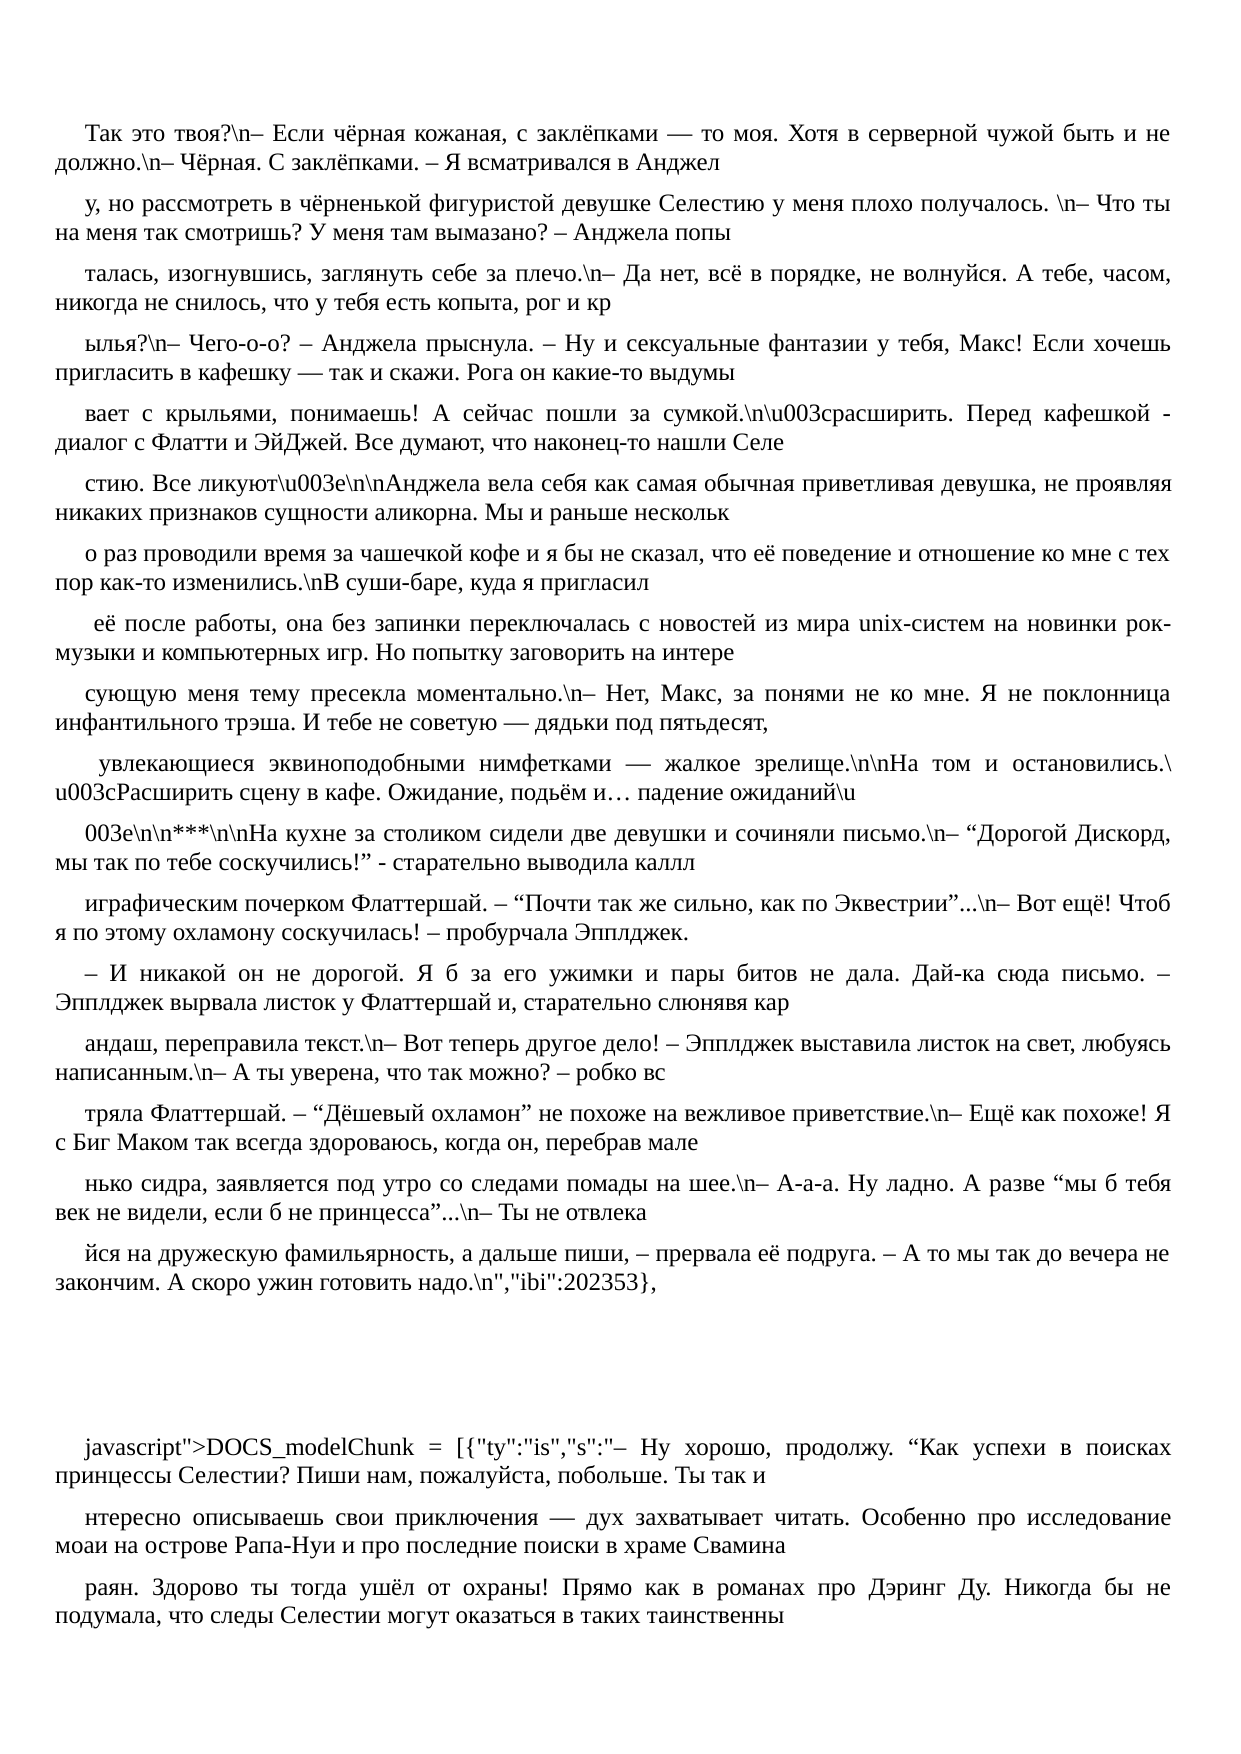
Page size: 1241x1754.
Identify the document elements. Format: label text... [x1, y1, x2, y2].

text ылья?\n– Чего-о-о? – Анджела прыснула. – Ну и сексуальные фантазии у тебя, Макс! Если хочешь пригласить в кафешку — так и скажи. Рога он какие-то выдумы [55, 328, 1172, 386]
text её после работы, она без запинки переключалась с новостей из мира unix-систем на новинки рок-музыки и компьютерных игр. Но попытку заговорить на интере [55, 608, 1172, 666]
text увлекающиеся эквиноподобными нимфетками — жалкое зрелище.\n\nНа том и остановились.\u003cРасширить сцену в кафе. Ожидание, подьём и… падение ожиданий\u [55, 748, 1172, 806]
text стию. Все ликуют\u003e\n\nАнджела вела себя как самая обычная приветливая девушка, не проявляя никаких признаков сущности аликорна. Мы и раньше нескольк [55, 468, 1172, 526]
text вает с крыльями, понимаешь! А сейчас пошли за сумкой.\n\u003cрасширить. Перед кафешкой - диалог с Флатти и ЭйДжей. Все думают, что наконец-то нашли Селе [55, 398, 1172, 456]
text раян. Здорово ты тогда ушёл от охраны! Прямо как в романах про Дэринг Ду. Никогда бы не подумала, что следы Селестии могут оказаться в таких таинственны [55, 1572, 1172, 1629]
text талась, изогнувшись, заглянуть себе за плечо.\n– Да нет, всё в порядке, не волнуйся. А тебе, часом, никогда не снилось, что у тебя есть копыта, рог и кр [55, 258, 1172, 316]
text нтересно описываешь свои приключения — дух захватывает читать. Особенно про исследование моаи на острове Рапа-Нуи и про последние поиски в храме Свамина [55, 1502, 1172, 1559]
text о раз проводили время за чашечкой кофе и я бы не сказал, что её поведение и отношение ко мне с тех пор как-то изменились.\nВ суши-баре, куда я пригласил [55, 538, 1172, 596]
text сующую меня тему пресекла моментально.\n– Нет, Макс, за понями не ко мне. Я не поклонница инфантильного трэша. И тебе не советую — дядьки под пятьдесят, [55, 678, 1172, 736]
text играфическим почерком Флаттершай. – “Почти так же сильно, как по Эквестрии”...\n– Вот ещё! Чтоб я по этому охламону соскучилась! – пробурчала Эпплджек. [55, 888, 1172, 946]
text йся на дружескую фамильярность, а дальше пиши, – прервала её подруга. – А то мы так до вечера не закончим. А скоро ужин готовить надо.\n","ibi":202353}, [55, 1238, 1172, 1296]
text Так это твоя?\n– Если чёрная кожаная, с заклёпками — то моя. Хотя в серверной чужой быть и не должно.\n– Чёрная. С заклёпками. – Я всматривался в Анджел [55, 118, 1172, 176]
text андаш, переправила текст.\n– Вот теперь другое дело! – Эпплджек выставила листок на свет, любуясь написанным.\n– А ты уверена, что так можно? – робко вс [55, 1028, 1172, 1086]
text – И никакой он не дорогой. Я б за его ужимки и пары битов не дала. Дай-ка сюда письмо. – Эпплджек вырвала листок у Флаттершай и, старательно слюнявя кар [55, 958, 1172, 1016]
text тряла Флаттершай. – “Дёшевый охламон” не похоже на вежливое приветствие.\n– Ещё как похоже! Я с Биг Маком так всегда здороваюсь, когда он, перебрав мале [55, 1098, 1172, 1156]
text javascript">DOCS_modelChunk = [{"ty":"is","s":"– Ну хорошо, продолжу. “Как успехи в поисках принцессы Селестии? Пиши нам, пожалуйста, побольше. Ты так и [55, 1432, 1172, 1489]
text нько сидра, заявляется под утро со следами помады на шее.\n– А-а-а. Ну ладно. А разве “мы б тебя век не видели, если б не принцесса”...\n– Ты не отвлека [55, 1168, 1172, 1226]
text у, но рассмотреть в чёрненькой фигуристой девушке Селестию у меня плохо получалось. \n– Что ты на меня так смотришь? У меня там вымазано? – Анджела попы [55, 188, 1172, 246]
text 003e\n\n***\n\nНа кухне за столиком сидели две девушки и сочиняли письмо.\n– “Дорогой Дискорд, мы так по тебе соскучились!” - старательно выводила каллл [55, 818, 1172, 876]
